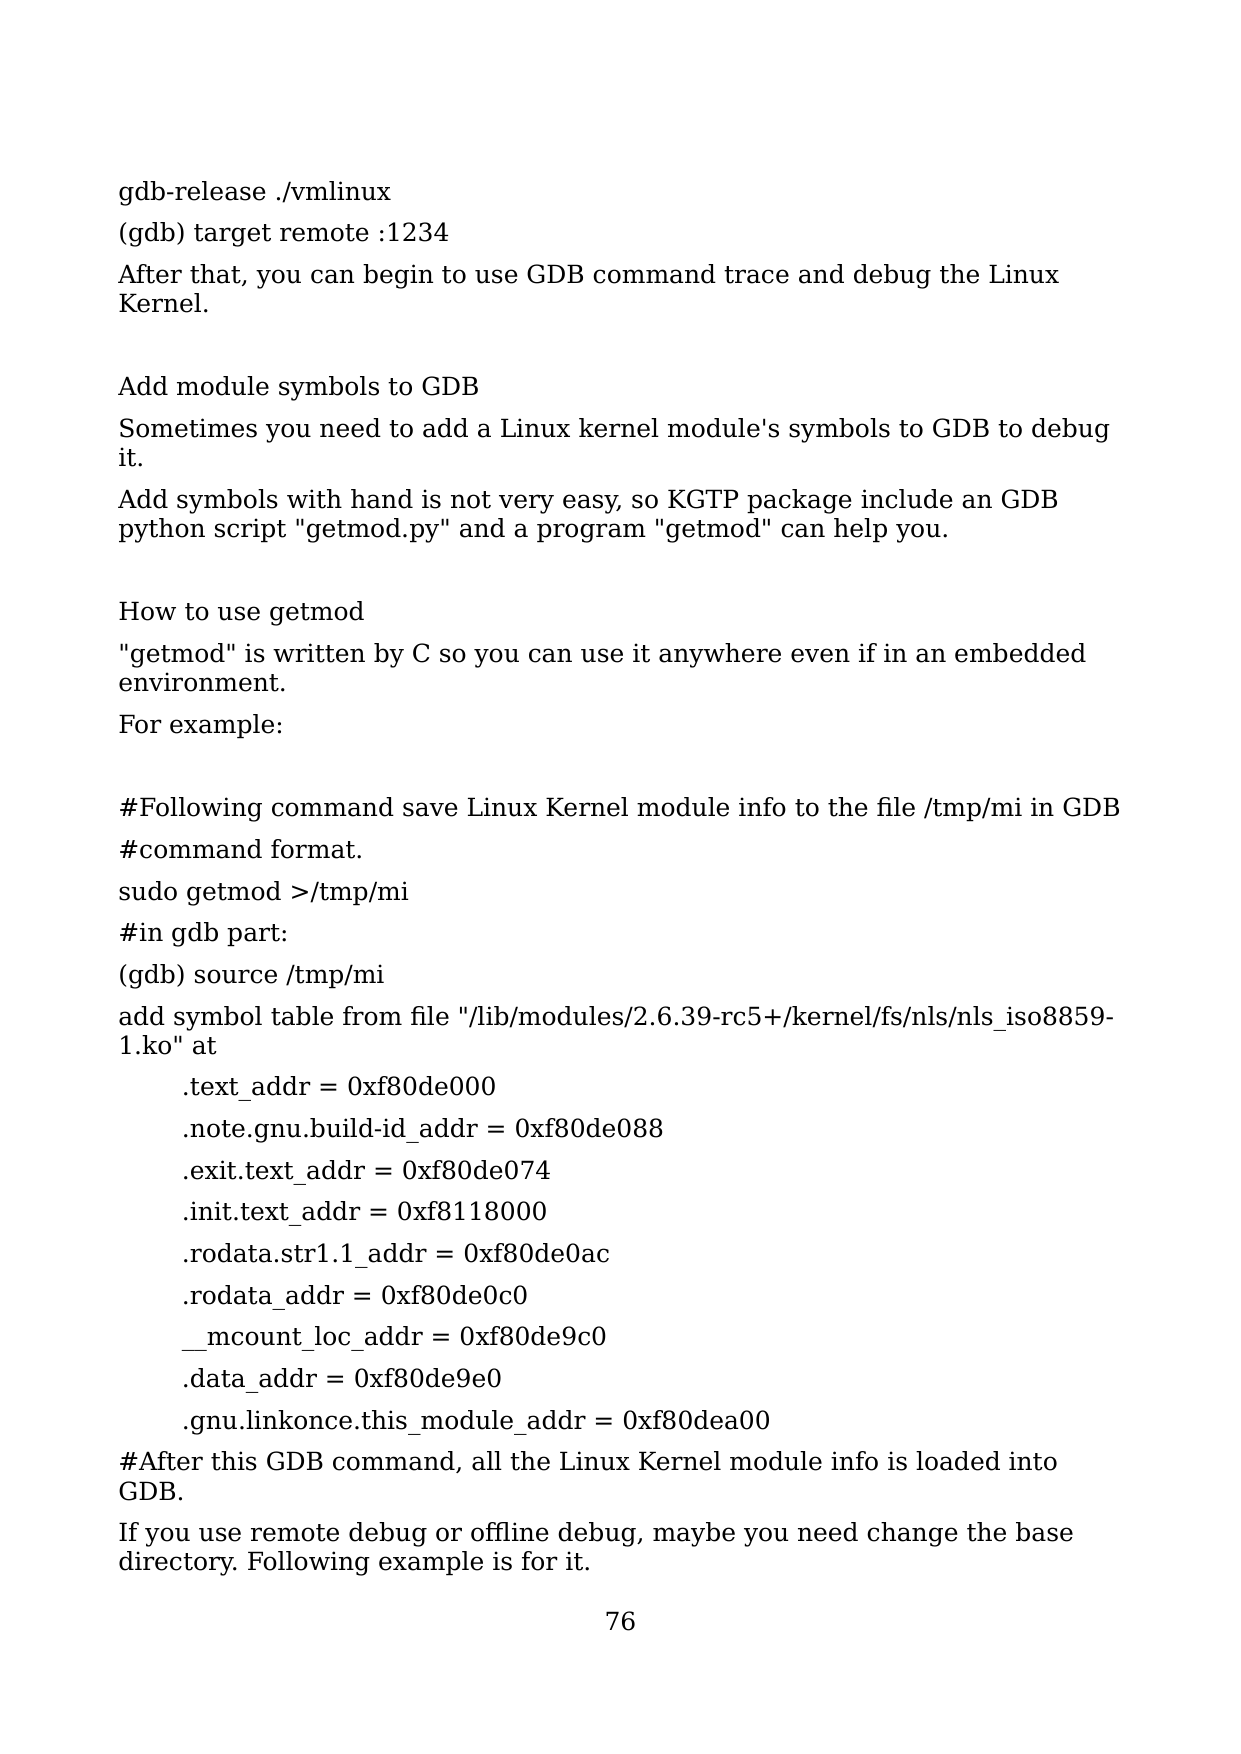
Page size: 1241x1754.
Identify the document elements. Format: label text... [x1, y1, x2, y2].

text If you use remote debug or offline debug, maybe you need change the base directory. Following example is for it. [118, 1518, 1122, 1577]
text __mcount_loc_addr = 0xf80de9c0 [118, 1323, 1122, 1352]
text .init.text_addr = 0xf8118000 [118, 1198, 1122, 1227]
text sudo getmod >/tmp/mi [118, 877, 1122, 906]
text "getmod" is written by C so you can use it anywhere even if in an embedded environment. [118, 639, 1122, 698]
text (gdb) target remote :1234 [118, 218, 1122, 248]
text Add symbols with hand is not very easy, so KGTP package include an GDB python script "getmod.py" and a program "getmod" can help you. [118, 485, 1122, 543]
text #Following command save Linux Kernel module info to the file /tmp/mi in GDB [118, 793, 1122, 823]
text #in gdb part: [118, 918, 1122, 948]
text gdb-release ./vmlinux [118, 177, 1122, 206]
text .gnu.linkonce.this_module_addr = 0xf80dea00 [118, 1406, 1122, 1435]
text #command format. [118, 835, 1122, 864]
text .rodata.str1.1_addr = 0xf80de0ac [118, 1239, 1122, 1268]
text .rodata_addr = 0xf80de0c0 [118, 1281, 1122, 1310]
text .data_addr = 0xf80de9e0 [118, 1364, 1122, 1393]
text (gdb) source /tmp/mi [118, 960, 1122, 989]
text .exit.text_addr = 0xf80de074 [118, 1156, 1122, 1185]
text For example: [118, 710, 1122, 739]
text Add module symbols to GDB [118, 373, 1122, 402]
text .text_addr = 0xf80de000 [118, 1073, 1122, 1102]
text .note.gnu.build-id_addr = 0xf80de088 [118, 1114, 1122, 1143]
text #After this GDB command, all the Linux Kernel module info is loaded into GDB. [118, 1448, 1122, 1506]
text How to use getmod [118, 598, 1122, 627]
text Sometimes you need to add a Linux kernel module's symbols to GDB to debug it. [118, 414, 1122, 473]
text After that, you can begin to use GDB command trace and debug the Linux Kernel. [118, 260, 1122, 318]
text add symbol table from file "/lib/modules/2.6.39-rc5+/kernel/fs/nls/nls_iso8859-1.ko" at [118, 1002, 1122, 1060]
